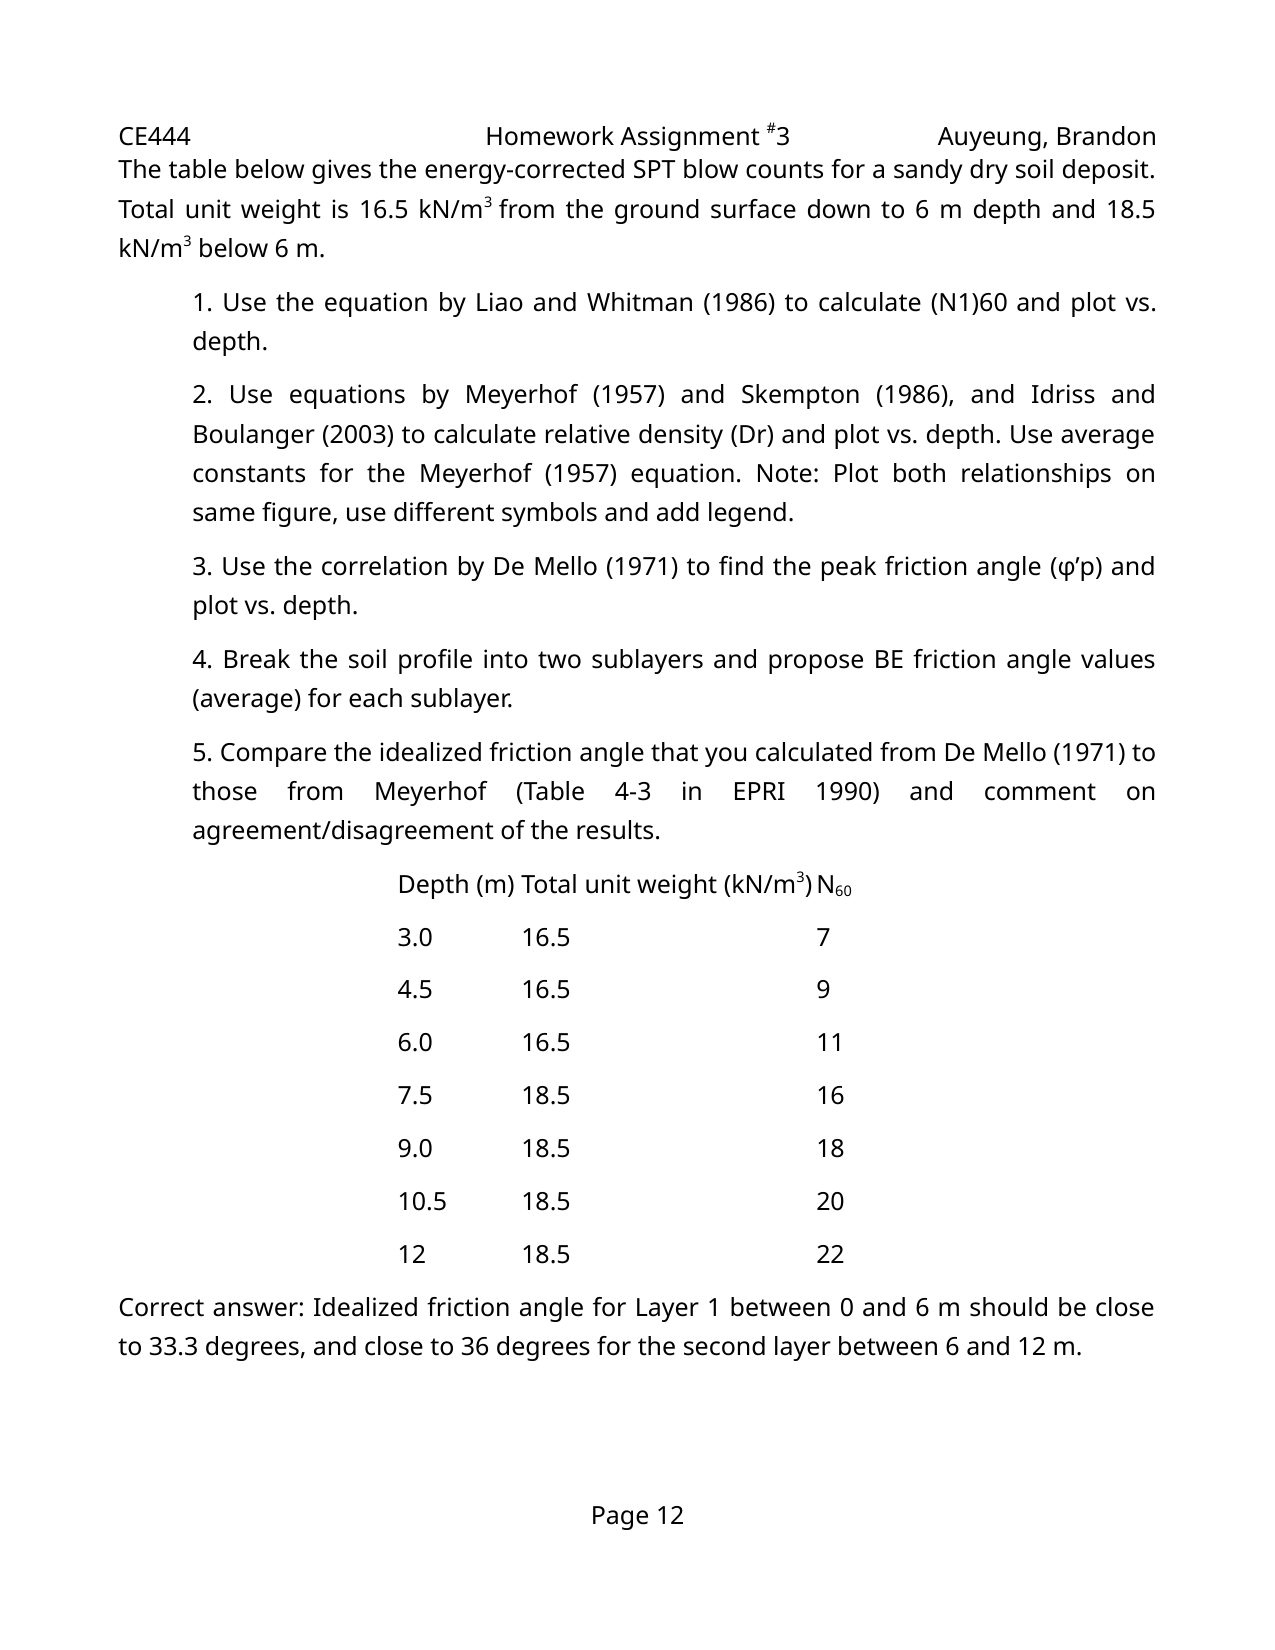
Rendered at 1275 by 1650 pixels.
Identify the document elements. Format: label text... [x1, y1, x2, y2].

table_cell 18 [816, 1131, 877, 1184]
table_cell 16.5 [521, 919, 816, 972]
table_cell 9 [816, 972, 877, 1025]
table_cell 18.5 [521, 1078, 816, 1131]
table_header Depth (m) [398, 866, 521, 919]
table_cell 18.5 [521, 1131, 816, 1184]
table_cell 7 [816, 919, 877, 972]
table_cell 11 [816, 1025, 877, 1078]
text Correct answer: Idealized friction angle for Layer 1 between 0 and 6 m should be close to 33.3 degrees, and close to 36 degrees for the second layer between 6 and 12 m. [118, 1290, 1157, 1363]
table_header Total unit weight (kN/m3) [521, 866, 816, 919]
list Break the soil profile into two sublayers and propose BE friction angle values (average) for each sublayer. [118, 641, 1157, 714]
table_header N60 [816, 866, 877, 919]
table_cell 22 [816, 1237, 877, 1290]
table_cell 20 [816, 1184, 877, 1237]
list Compare the idealized friction angle that you calculated from De Mello (1971) to those from Meyerhof (Table 4-3 in EPRI 1990) and comment on agreement/disagreement of the results. [118, 734, 1157, 847]
table_cell 16 [816, 1078, 877, 1131]
table_cell 9.0 [398, 1131, 521, 1184]
table_cell 16.5 [521, 972, 816, 1025]
table_cell 18.5 [521, 1237, 816, 1290]
list Use the equation by Liao and Whitman (1986) to calculate (N1)60 and plot vs. depth. [118, 284, 1157, 357]
table_cell 7.5 [398, 1078, 521, 1131]
text ­The table below gives the energy-corrected SPT blow counts for a sandy dry soil deposit. Total unit weight is 16.5 kN/m3 from the ground surface down to 6 m depth and 18.5 kN/m3 below 6 m. [118, 152, 1157, 264]
list Use equations by Meyerhof (1957) and Skempton (1986), and Idriss and Boulanger (2003) to calculate relative density (Dr) and plot vs. depth. Use average constants for the Meyerhof (1957) equation. Note: Plot both relationships on same figure, use different symbols and add legend. [118, 377, 1157, 529]
table_cell 18.5 [521, 1184, 816, 1237]
table_cell 3.0 [398, 919, 521, 972]
table_cell 6.0 [398, 1025, 521, 1078]
table_cell 12 [398, 1237, 521, 1290]
table_cell 10.5 [398, 1184, 521, 1237]
list Use the correlation by De Mello (1971) to find the peak friction angle (φ’p) and plot vs. depth. [118, 548, 1157, 622]
table_cell 16.5 [521, 1025, 816, 1078]
table_cell 4.5 [398, 972, 521, 1025]
